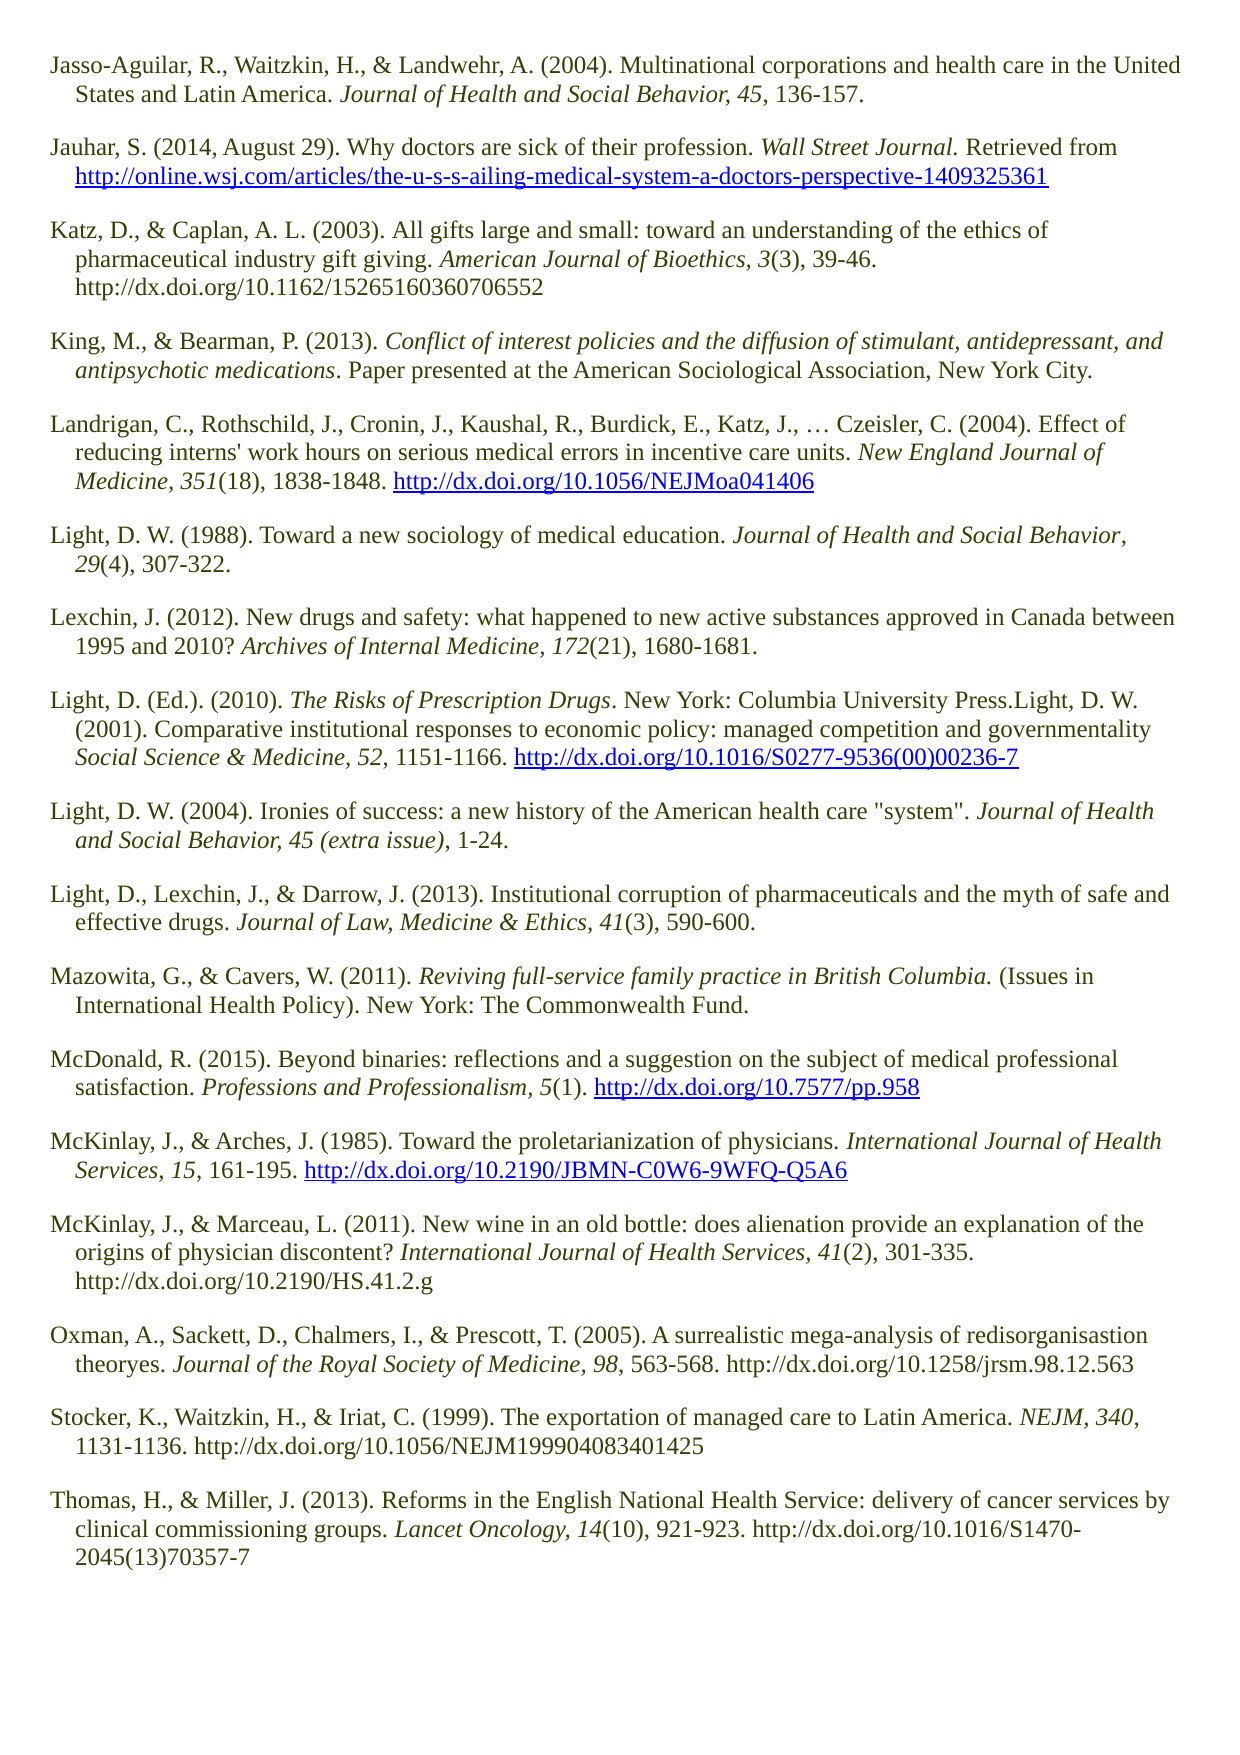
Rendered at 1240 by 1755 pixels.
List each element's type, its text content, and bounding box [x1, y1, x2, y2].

list Landrigan, C., Rothschild, J., Cronin, J., Kaushal, R., Burdick, E., Katz, J., … Czeisler, C. (2004). Effect of reducing interns' work hours on serious medical errors in incentive care units. New England Journal of Medicine, 351(18), 1838-1848. http://dx.doi.org/10.1056/NEJMoa041406 [50, 409, 1189, 495]
list Light, D. (Ed.). (2010). The Risks of Prescription Drugs. New York: Columbia University Press.Light, D. W. (2001). Comparative institutional responses to economic policy: managed competition and governmentality Social Science & Medicine, 52, 1151-1166. http://dx.doi.org/10.1016/S0277-9536(00)00236-7 [50, 685, 1189, 771]
list Katz, D., & Caplan, A. L. (2003). All gifts large and small: toward an understanding of the ethics of pharmaceutical industry gift giving. American Journal of Bioethics, 3(3), 39-46. http://dx.doi.org/10.1162/15265160360706552 [50, 215, 1189, 301]
list Light, D. W. (2004). Ironies of success: a new history of the American health care "system". Journal of Health and Social Behavior, 45 (extra issue), 1-24. [50, 796, 1189, 854]
list McKinlay, J., & Marceau, L. (2011). New wine in an old bottle: does alienation provide an explanation of the origins of physician discontent? International Journal of Health Services, 41(2), 301-335. http://dx.doi.org/10.2190/HS.41.2.g [50, 1209, 1189, 1295]
list Jasso-Aguilar, R., Waitzkin, H., & Landwehr, A. (2004). Multinational corporations and health care in the United States and Latin America. Journal of Health and Social Behavior, 45, 136-157. [50, 50, 1189, 107]
list Mazowita, G., & Cavers, W. (2011). Reviving full-service family practice in British Columbia. (Issues in International Health Policy). New York: The Commonwealth Fund. [50, 961, 1189, 1019]
list Lexchin, J. (2012). New drugs and safety: what happened to new active substances approved in Canada between 1995 and 2010? Archives of Internal Medicine, 172(21), 1680-1681. [50, 602, 1189, 660]
list King, M., & Bearman, P. (2013). Conflict of interest policies and the diffusion of stimulant, antidepressant, and antipsychotic medications. Paper presented at the American Sociological Association, New York City. [50, 326, 1189, 384]
list Oxman, A., Sackett, D., Chalmers, I., & Prescott, T. (2005). A surrealistic mega-analysis of redisorganisastion theoryes. Journal of the Royal Society of Medicine, 98, 563-568. http://dx.doi.org/10.1258/jrsm.98.12.563 [50, 1320, 1189, 1377]
list McKinlay, J., & Arches, J. (1985). Toward the proletarianization of physicians. International Journal of Health Services, 15, 161-195. http://dx.doi.org/10.2190/JBMN-C0W6-9WFQ-Q5A6 [50, 1126, 1189, 1184]
list Light, D., Lexchin, J., & Darrow, J. (2013). Institutional corruption of pharmaceuticals and the myth of safe and effective drugs. Journal of Law, Medicine & Ethics, 41(3), 590-600. [50, 879, 1189, 936]
list Stocker, K., Waitzkin, H., & Iriat, C. (1999). The exportation of managed care to Latin America. NEJM, 340, 1131-1136. http://dx.doi.org/10.1056/NEJM199904083401425 [50, 1402, 1189, 1460]
list Jauhar, S. (2014, August 29). Why doctors are sick of their profession. Wall Street Journal. Retrieved from http://online.wsj.com/articles/the-u-s-s-ailing-medical-system-a-doctors-perspective-1409325361 [50, 132, 1189, 190]
list Thomas, H., & Miller, J. (2013). Reforms in the English National Health Service: delivery of cancer services by clinical commissioning groups. Lancet Oncology, 14(10), 921-923. http://dx.doi.org/10.1016/S1470-2045(13)70357-7 [50, 1485, 1189, 1571]
list McDonald, R. (2015). Beyond binaries: reflections and a suggestion on the subject of medical professional satisfaction. Professions and Professionalism, 5(1). http://dx.doi.org/10.7577/pp.958 [50, 1044, 1189, 1101]
list Light, D. W. (1988). Toward a new sociology of medical education. Journal of Health and Social Behavior, 29(4), 307-322. [50, 520, 1189, 577]
